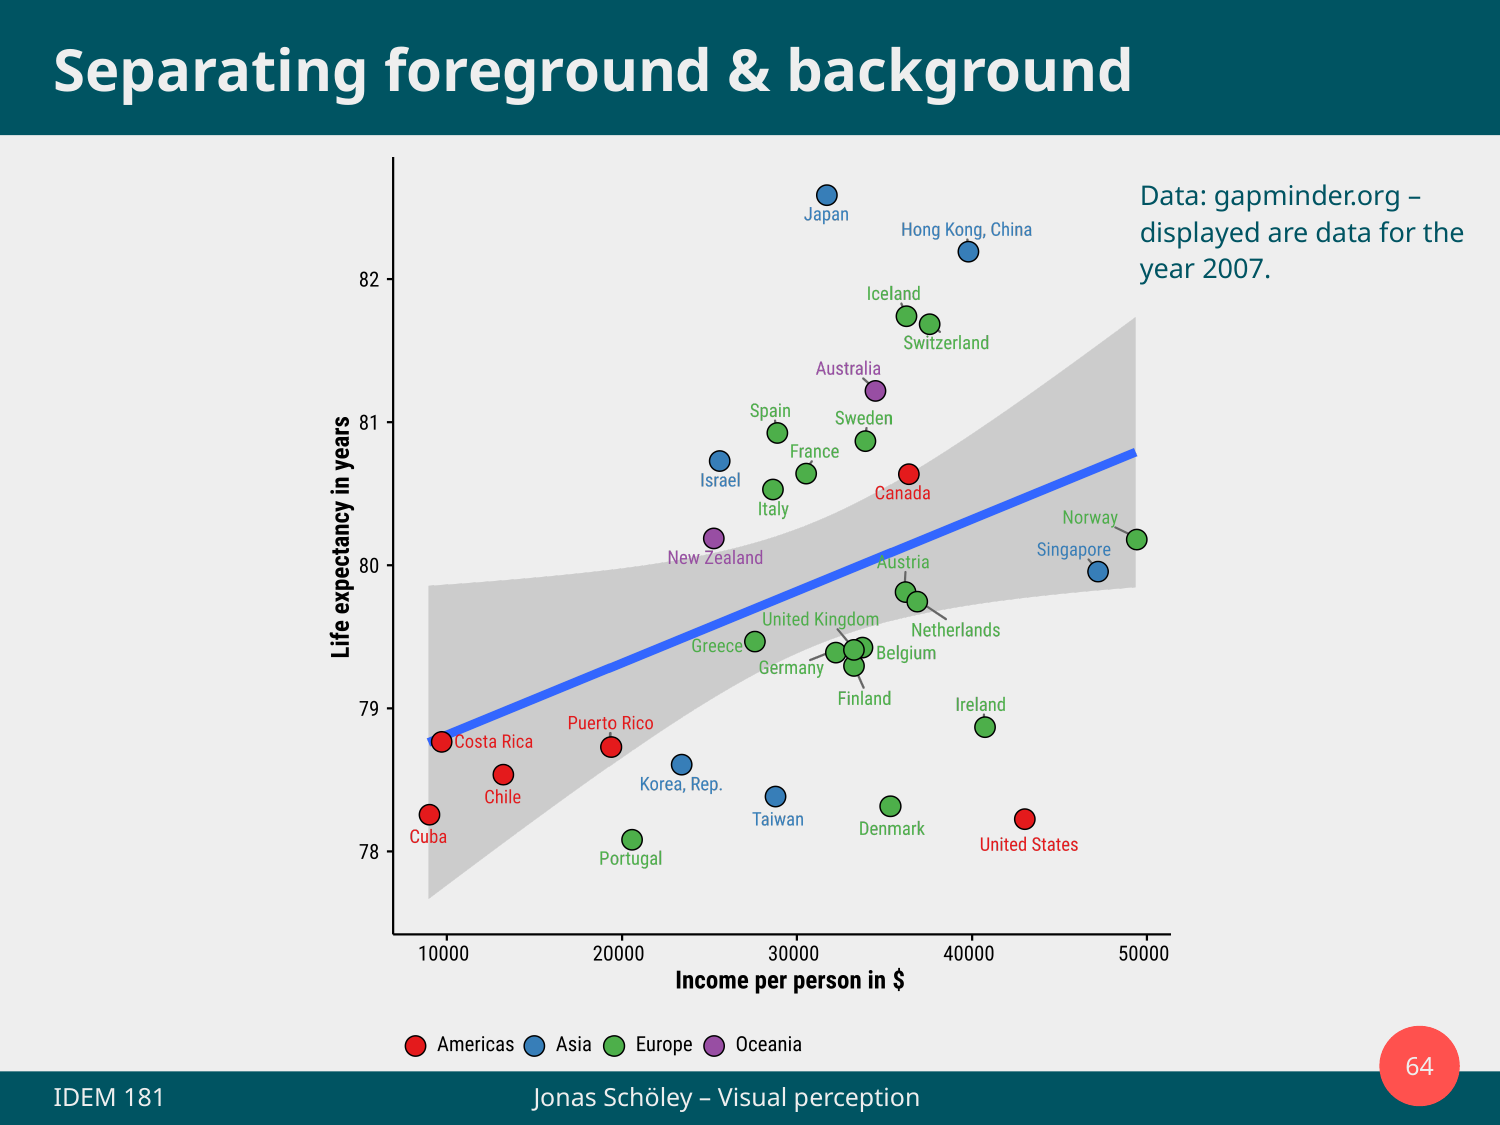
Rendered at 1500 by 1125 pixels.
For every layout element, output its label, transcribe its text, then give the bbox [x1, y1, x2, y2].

text_box Data: gapminder.org – displayed are data for the year 2007. [1125, 169, 1500, 255]
picture [329, 157, 1171, 1066]
title Separating foreground & background [53, 0, 1447, 141]
